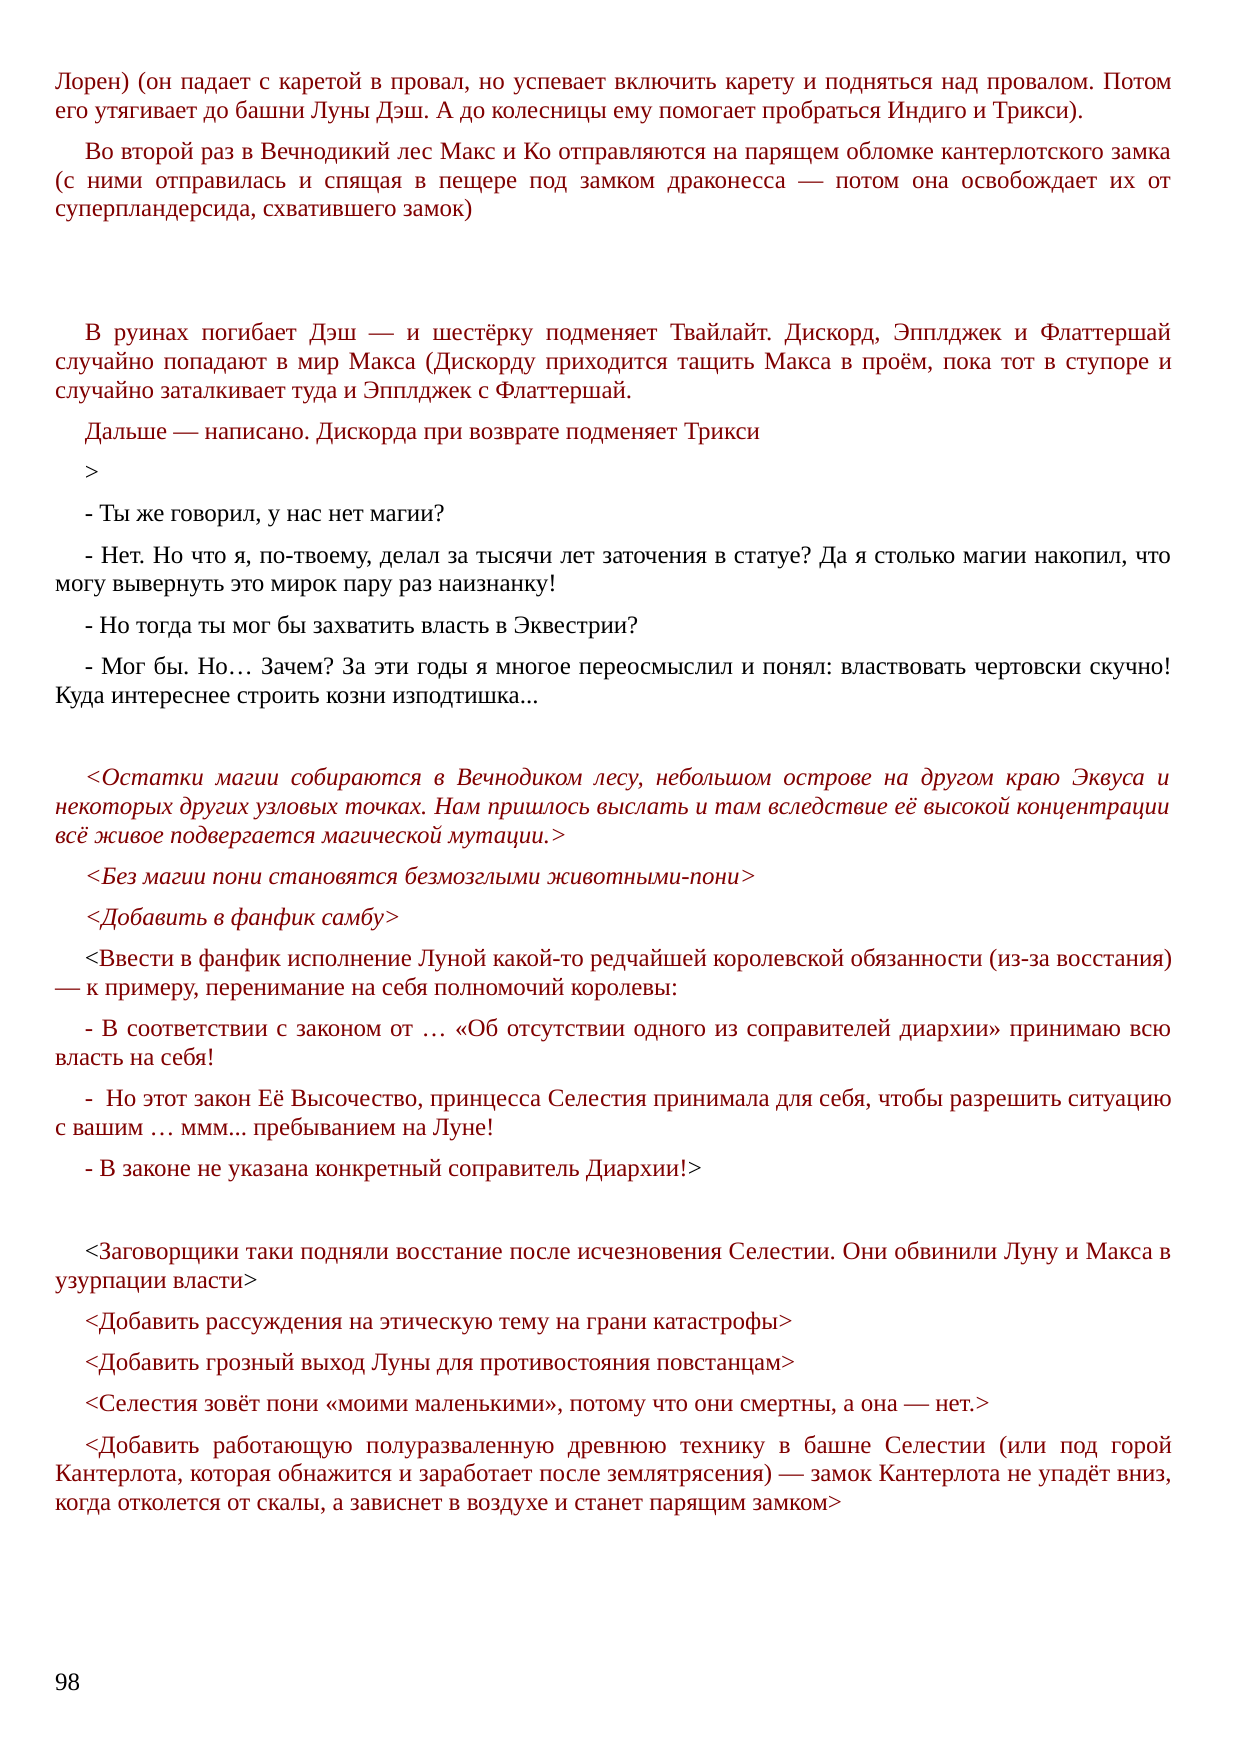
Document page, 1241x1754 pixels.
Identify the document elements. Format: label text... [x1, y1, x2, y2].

text <Добавить работающую полуразваленную древнюю технику в башне Селестии (или под горой Кантерлота, которая обнажится и заработает после землятрясения) — замок Кантерлота не упадёт вниз, когда отколется от скалы, а зависнет в воздухе и станет парящим замком> [55, 1430, 1173, 1516]
text - В законе не указана конкретный соправитель Диархии!> [55, 1153, 1173, 1182]
text Лорен) (он падает с каретой в провал, но успевает включить карету и подняться над провалом. Потом его утягивает до башни Луны Дэш. А до колесницы ему помогает пробраться Индиго и Трикси). [55, 66, 1173, 123]
text - Но этот закон Её Высочество, принцесса Селестия принимала для себя, чтобы разрешить ситуацию с вашим … ммм... пребыванием на Луне! [55, 1083, 1173, 1141]
text <Селестия зовёт пони «моими маленькими», потому что они смертны, а она — нет.> [55, 1388, 1173, 1417]
text > [55, 457, 1173, 486]
text <Добавить в фанфик самбу> [55, 902, 1173, 931]
text - Ты же говорил, у нас нет магии? [55, 498, 1173, 527]
text - Нет. Но что я, по-твоему, делал за тысячи лет заточения в статуе? Да я столько магии накопил, что могу вывернуть это мирок пару раз наизнанку! [55, 540, 1173, 597]
text - Но тогда ты мог бы захватить власть в Эквестрии? [55, 610, 1173, 638]
text Во второй раз в Вечнодикий лес Макс и Ко отправляются на парящем обломке кантерлотского замка (с ними отправилась и спящая в пещере под замком драконесса — потом она освобождает их от суперпландерсида, схватившего замок) [55, 136, 1173, 222]
text <Ввести в фанфик исполнение Луной какой-то редчайшей королевской обязанности (из-за восстания) — к примеру, перенимание на себя полномочий королевы: [55, 943, 1173, 1001]
text <Добавить грозный выход Луны для противостояния повстанцам> [55, 1347, 1173, 1376]
text Дальше — написано. Дискорда при возврате подменяет Трикси [55, 416, 1173, 445]
text <Без магии пони становятся безмозглыми животными-пони> [55, 861, 1173, 890]
text <Заговорщики таки подняли восстание после исчезновения Селестии. Они обвинили Луну и Макса в узурпации власти> [55, 1236, 1173, 1293]
text - Мог бы. Но… Зачем? За эти годы я многое переосмыслил и понял: властвовать чертовски скучно! Куда интереснее строить козни изподтишка... [55, 651, 1173, 708]
text <Добавить рассуждения на этическую тему на грани катастрофы> [55, 1306, 1173, 1335]
text В руинах погибает Дэш — и шестёрку подменяет Твайлайт. Дискорд, Эпплджек и Флаттершай случайно попадают в мир Макса (Дискорду приходится тащить Макса в проём, пока тот в ступоре и случайно заталкивает туда и Эпплджек с Флаттершай. [55, 317, 1173, 403]
text - В соответствии с законом от … «Об отсутствии одного из соправителей диархии» принимаю всю власть на себя! [55, 1013, 1173, 1071]
text <Остатки магии собираются в Вечнодиком лесу, небольшом острове на другом краю Эквуса и некоторых других узловых точках. Нам пришлось выслать и там вследствие её высокой концентрации всё живое подвергается магической мутации.> [55, 762, 1173, 848]
